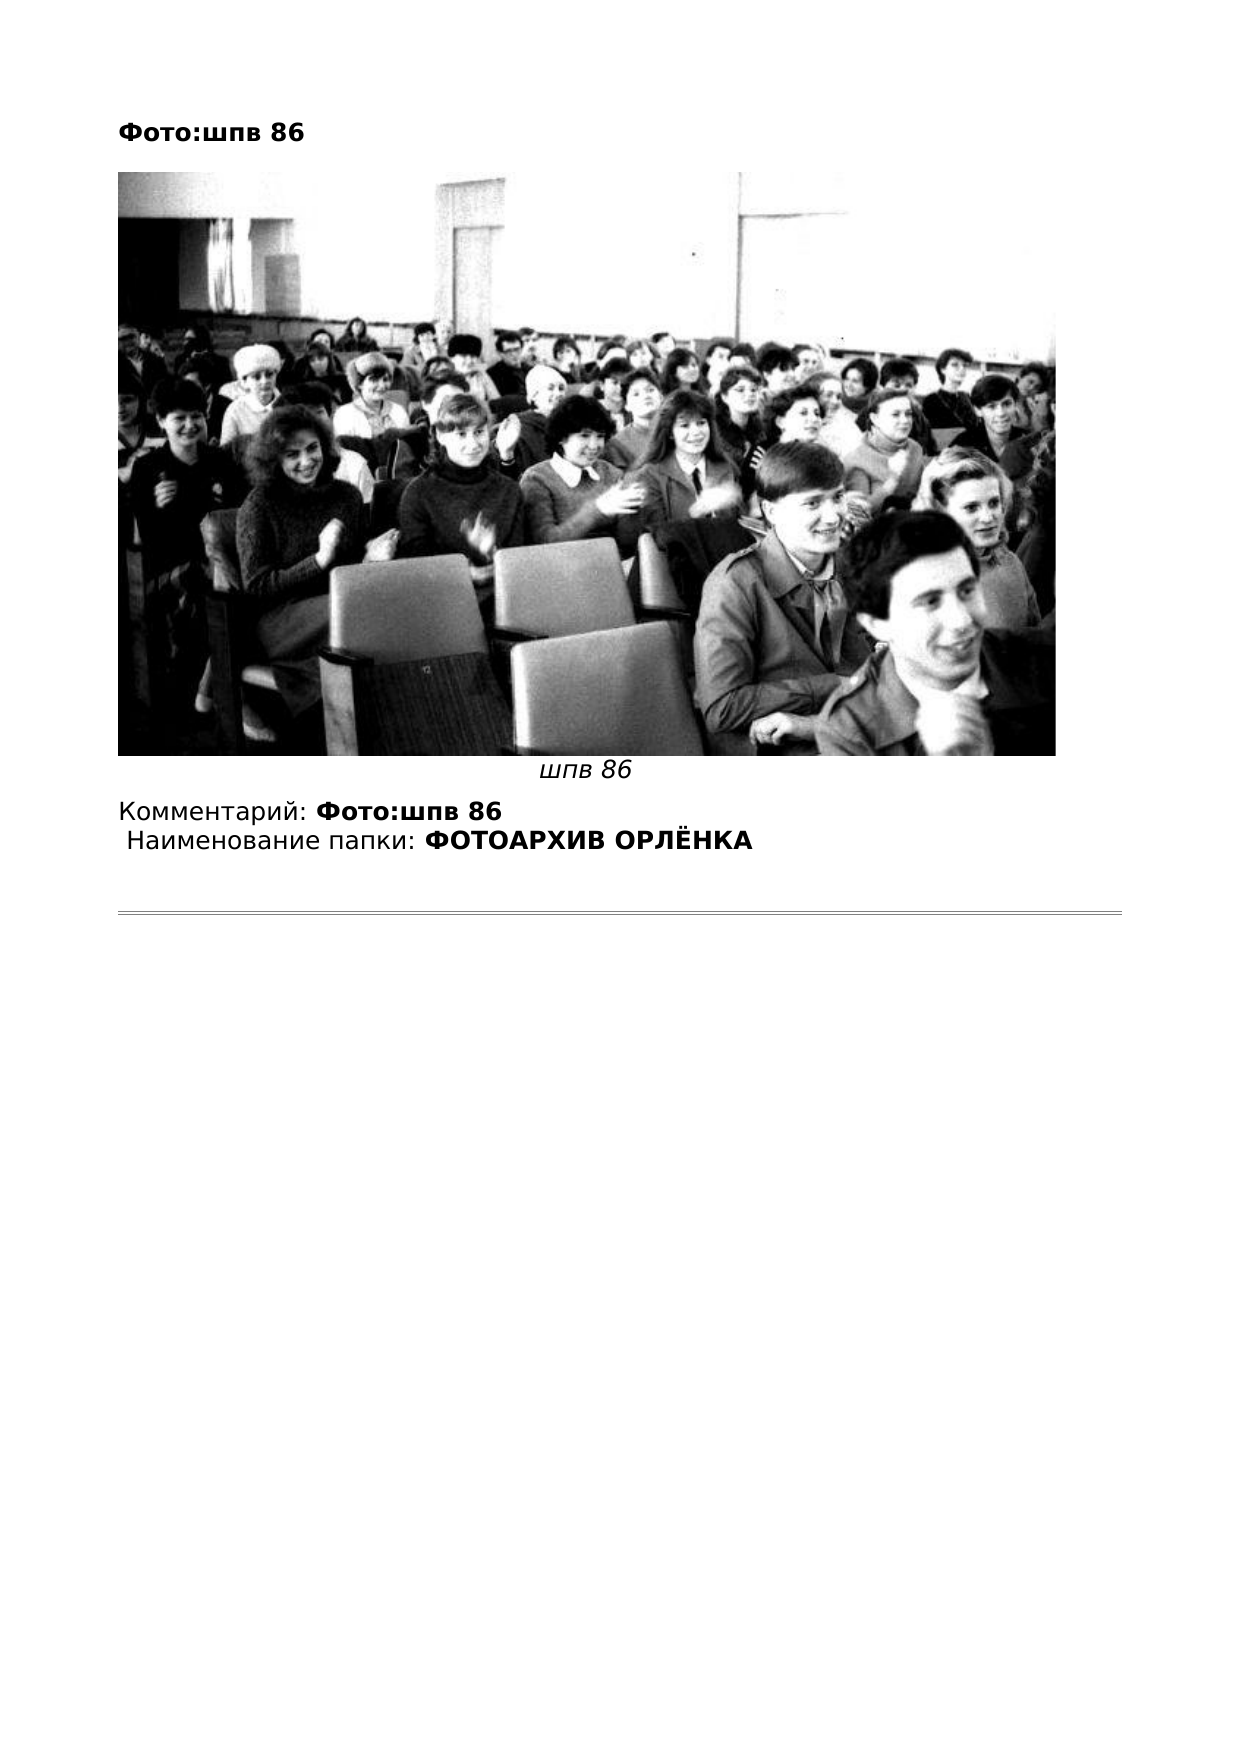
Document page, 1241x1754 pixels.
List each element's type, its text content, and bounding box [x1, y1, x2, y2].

subtitle Фото:шпв 86 [118, 118, 1122, 147]
text шпв 86 [118, 756, 1056, 784]
text Комментарий: Фото:шпв 86 Наименование папки: ФОТОАРХИВ ОРЛЁНКА [118, 797, 1122, 884]
picture [118, 172, 1056, 756]
